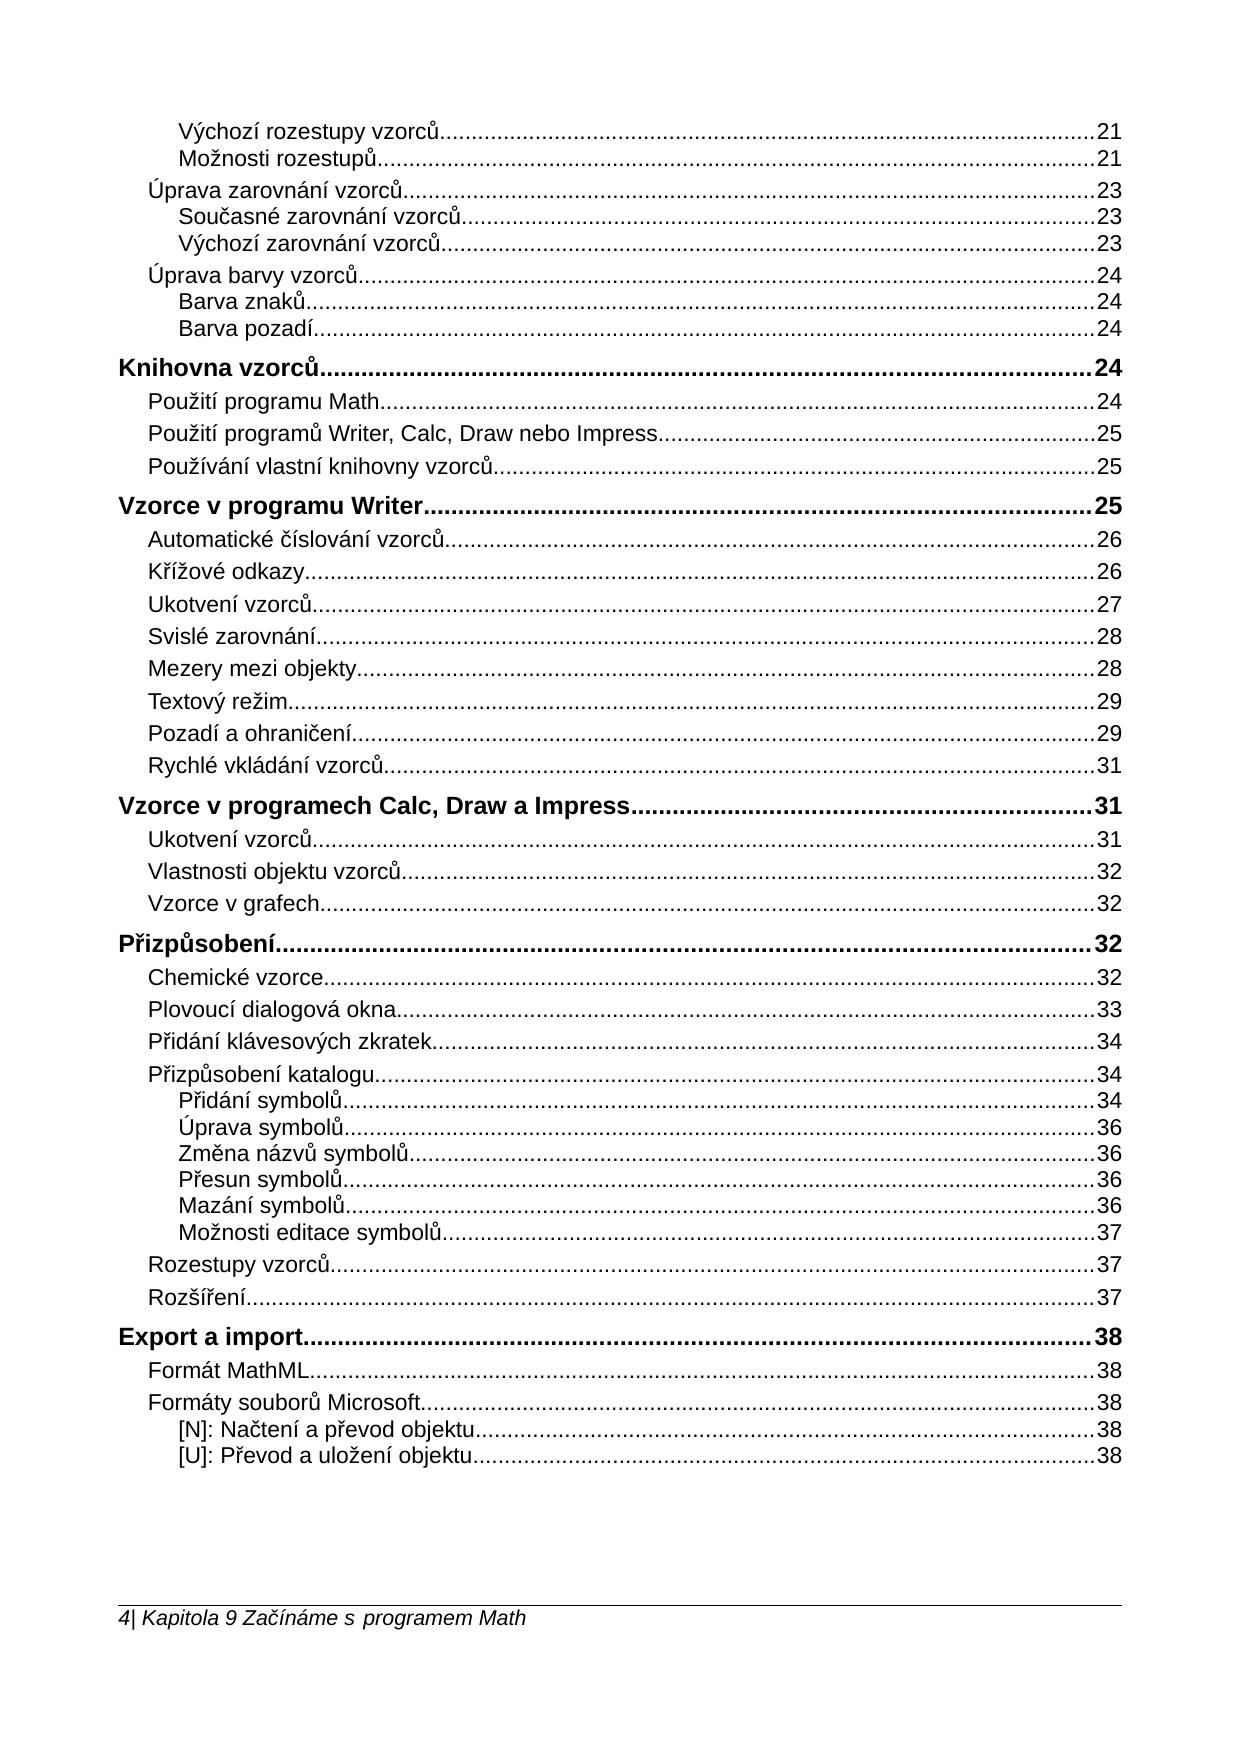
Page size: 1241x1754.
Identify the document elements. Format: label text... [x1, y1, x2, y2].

text [U]: Převod a uložení objektu 38 [178, 1442, 1122, 1468]
text Možnosti editace symbolů 37 [178, 1219, 1122, 1245]
text Současné zarovnání vzorců 23 [178, 203, 1122, 229]
text Možnosti rozestupů 21 [178, 144, 1122, 171]
text Barva pozadí 24 [178, 315, 1122, 341]
text Vzorce v grafech 32 [148, 890, 1122, 917]
text Výchozí rozestupy vzorců 21 [178, 118, 1122, 144]
text Úprava symbolů 36 [178, 1113, 1122, 1140]
text Pozadí a ohraničení 29 [148, 720, 1122, 746]
text [N]: Načtení a převod objektu 38 [178, 1416, 1122, 1442]
text Změna názvů symbolů 36 [178, 1140, 1122, 1166]
text Přizpůsobení 32 [118, 929, 1122, 957]
text Křížové odkazy 26 [148, 558, 1122, 584]
text Barva znaků 24 [178, 288, 1122, 315]
text Formát MathML 38 [148, 1357, 1122, 1383]
text Vzorce v programech Calc, Draw a Impress 31 [118, 791, 1122, 819]
text Rychlé vkládání vzorců 31 [148, 752, 1122, 779]
text Plovoucí dialogová okna 33 [148, 996, 1122, 1022]
text Přidání klávesových zkratek 34 [148, 1028, 1122, 1055]
text Textový režim 29 [148, 688, 1122, 714]
text Přesun symbolů 36 [178, 1166, 1122, 1192]
text Ukotvení vzorců 27 [148, 591, 1122, 617]
text Přizpůsobení katalogu 34 [148, 1061, 1122, 1087]
text Formáty souborů Microsoft 38 [148, 1389, 1122, 1416]
text Výchozí zarovnání vzorců 23 [178, 229, 1122, 256]
text Vlastnosti objektu vzorců 32 [148, 858, 1122, 884]
text Mezery mezi objekty 28 [148, 655, 1122, 682]
text Použití programu Math 24 [148, 388, 1122, 414]
text Automatické číslování vzorců 26 [148, 526, 1122, 552]
text Knihovna vzorců 24 [118, 353, 1122, 382]
text Export a import 38 [118, 1322, 1122, 1351]
text Úprava barvy vzorců 24 [148, 262, 1122, 288]
text Chemické vzorce 32 [148, 963, 1122, 990]
text Úprava zarovnání vzorců 23 [148, 177, 1122, 203]
text Svislé zarovnání 28 [148, 623, 1122, 649]
text Rozšíření 37 [148, 1284, 1122, 1310]
text Vzorce v programu Writer 25 [118, 491, 1122, 520]
text Použití programů Writer, Calc, Draw nebo Impress 25 [148, 420, 1122, 447]
text Ukotvení vzorců 31 [148, 826, 1122, 852]
text Používání vlastní knihovny vzorců 25 [148, 453, 1122, 479]
text Mazání symbolů 36 [178, 1192, 1122, 1219]
text Rozestupy vzorců 37 [148, 1251, 1122, 1278]
text Přidání symbolů 34 [178, 1087, 1122, 1113]
